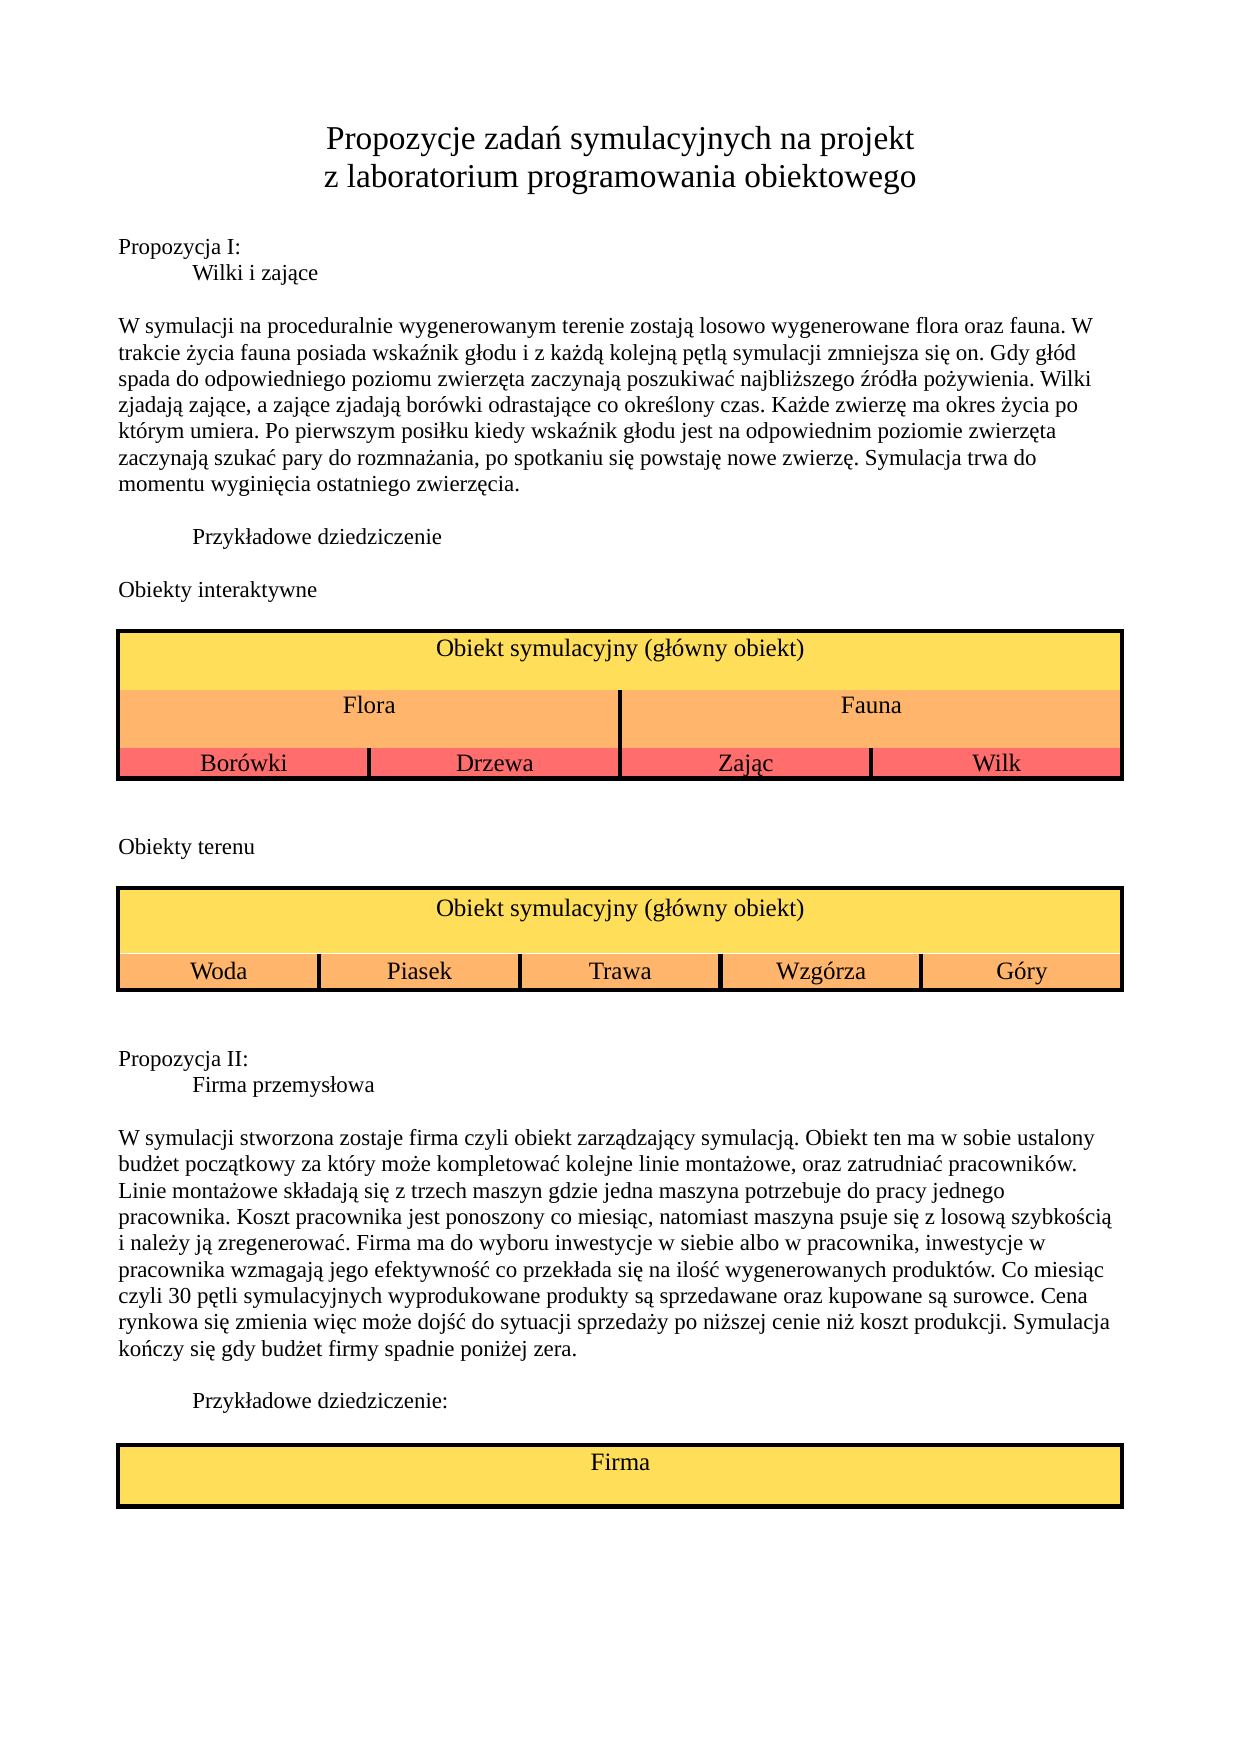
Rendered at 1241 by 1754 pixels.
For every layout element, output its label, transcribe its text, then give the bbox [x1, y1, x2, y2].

table_cell Woda [120, 954, 317, 988]
table_header Obiekt symulacyjny (główny obiekt) [120, 890, 1120, 953]
table_cell Piasek [321, 954, 518, 988]
text Propozycja I: [118, 233, 1122, 259]
text z laboratorium programowania obiektowego [118, 156, 1122, 195]
table_cell Wilk [873, 748, 1120, 776]
table_cell Góry [923, 954, 1120, 988]
text Obiekty interaktywne [118, 576, 1122, 602]
text Wilki i zające [118, 259, 1122, 286]
table_cell Drzewa [371, 748, 618, 776]
table_cell Zając [622, 748, 869, 776]
table_header Obiekt symulacyjny (główny obiekt) [120, 633, 1120, 690]
text Przykładowe dziedziczenie: [118, 1387, 1122, 1414]
table_cell Flora [120, 690, 618, 748]
text W symulacji na proceduralnie wygenerowanym terenie zostają losowo wygenerowane flora oraz fauna. W trakcie życia fauna posiada wskaźnik głodu i z każdą kolejną pętlą symulacji zmniejsza się on. Gdy głód spada do odpowiedniego poziomu zwierzęta zaczynają poszukiwać najbliższego źródła pożywienia. Wilki zjadają zające, a zające zjadają borówki odrastające co określony czas. Każde zwierzę ma okres życia po którym umiera. Po pierwszym posiłku kiedy wskaźnik głodu jest na odpowiednim poziomie zwierzęta zaczynają szukać pary do rozmnażania, po spotkaniu się powstaję nowe zwierzę. Symulacja trwa do momentu wyginięcia ostatniego zwierzęcia. [118, 312, 1122, 497]
text W symulacji stworzona zostaje firma czyli obiekt zarządzający symulacją. Obiekt ten ma w sobie ustalony budżet początkowy za który może kompletować kolejne linie montażowe, oraz zatrudniać pracowników. Linie montażowe składają się z trzech maszyn gdzie jedna maszyna potrzebuje do pracy jednego pracownika. Koszt pracownika jest ponoszony co miesiąc, natomiast maszyna psuje się z losową szybkością i należy ją zregenerować. Firma ma do wyboru inwestycje w siebie albo w pracownika, inwestycje w pracownika wzmagają jego efektywność co przekłada się na ilość wygenerowanych produktów. Co miesiąc czyli 30 pętli symulacyjnych wyprodukowane produkty są sprzedawane oraz kupowane są surowce. Cena rynkowa się zmienia więc może dojść do sytuacji sprzedaży po niższej cenie niż koszt produkcji. Symulacja kończy się gdy budżet firmy spadnie poniżej zera. [118, 1124, 1122, 1361]
table_cell Trawa [522, 954, 718, 988]
text Obiekty terenu [118, 833, 1122, 859]
table_cell Wzgórza [723, 954, 919, 988]
text Propozycja II: [118, 1045, 1122, 1071]
text Firma przemysłowa [118, 1071, 1122, 1098]
text Przykładowe dziedziczenie [118, 523, 1122, 549]
table_cell Borówki [120, 748, 367, 776]
table_cell Fauna [622, 690, 1120, 748]
text Propozycje zadań symulacyjnych na projekt [118, 118, 1122, 156]
table_header Firma [120, 1447, 1120, 1504]
